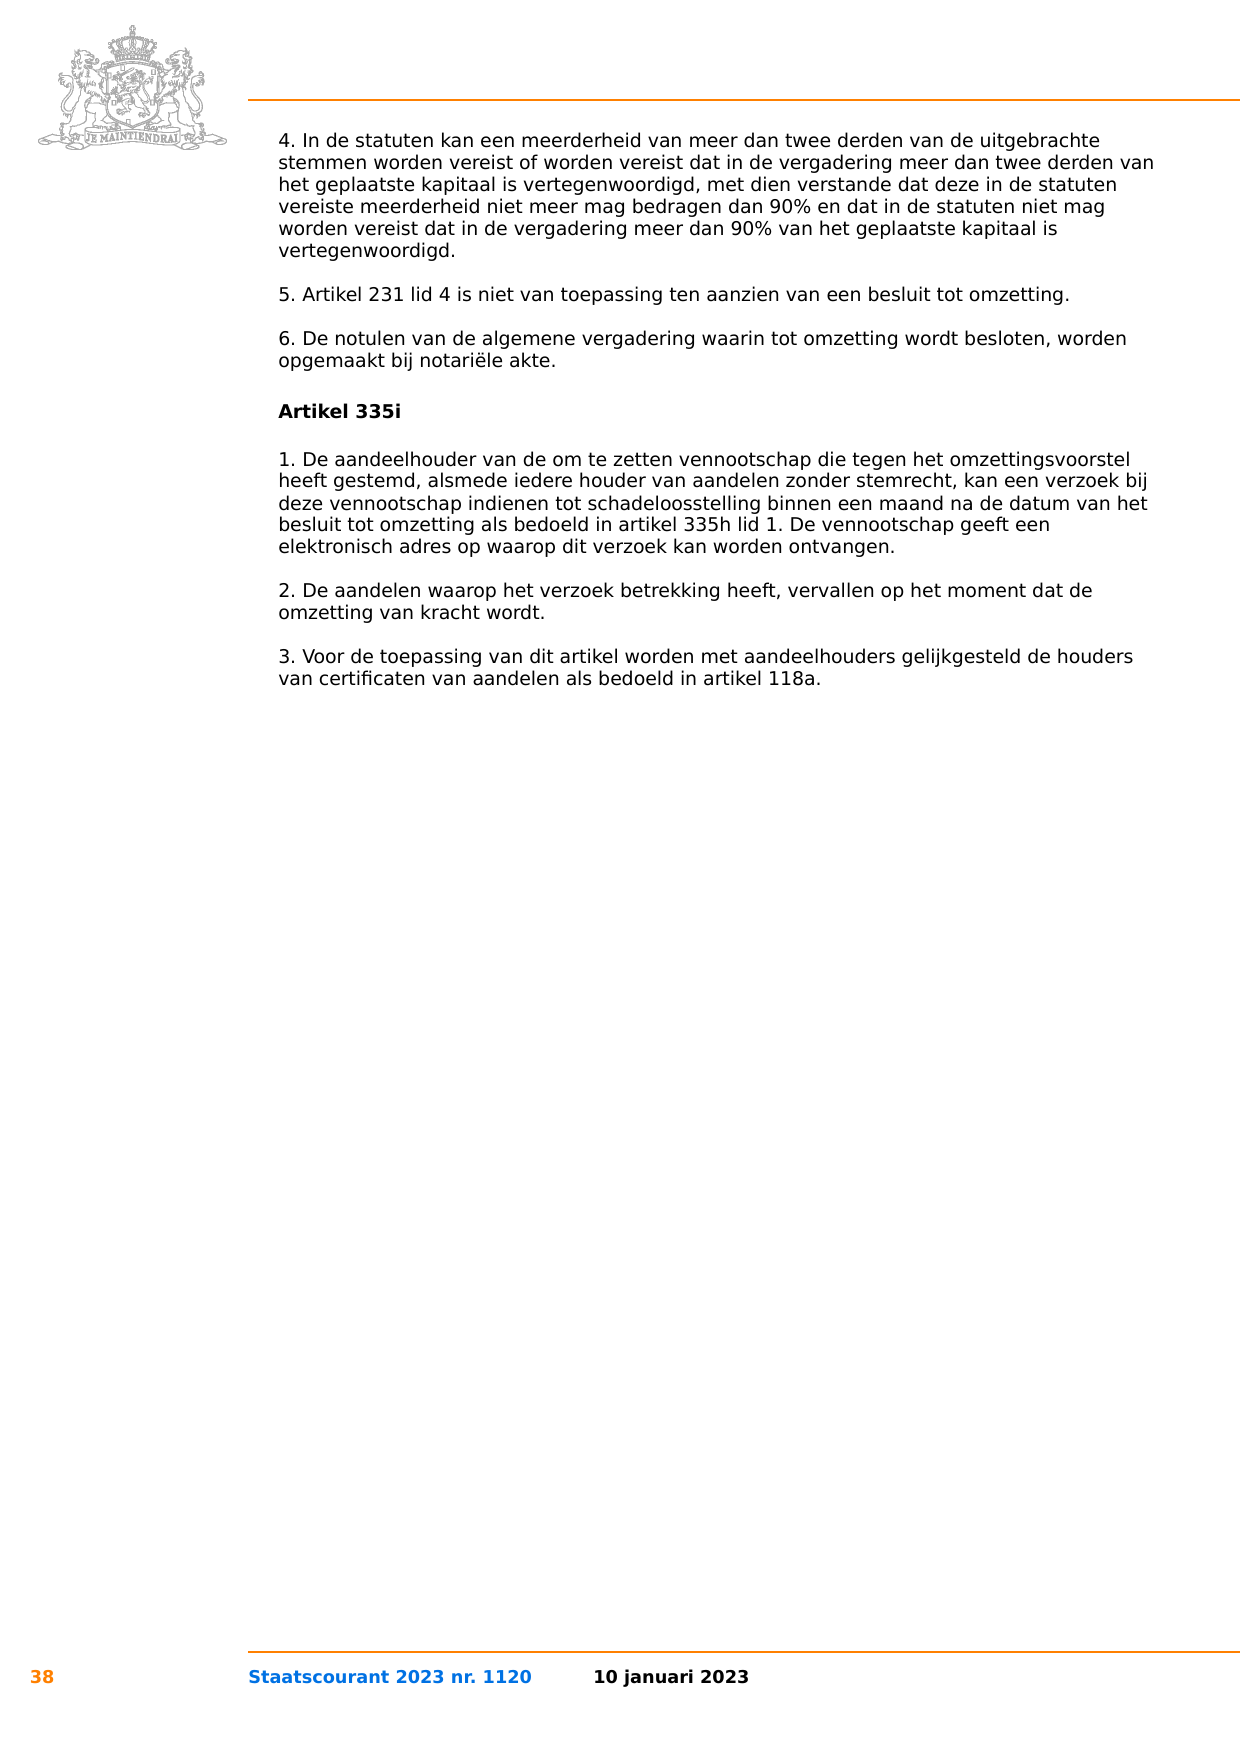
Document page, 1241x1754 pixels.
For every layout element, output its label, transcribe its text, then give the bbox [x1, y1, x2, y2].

text 6. De notulen van de algemene vergadering waarin tot omzetting wordt besloten, worden opgemaakt bij notariële akte. [278, 327, 1163, 371]
picture [38, 25, 227, 150]
text 1. De aandeelhouder van de om te zetten vennootschap die tegen het omzettingsvoorstel heeft gestemd, alsmede iedere houder van aandelen zonder stemrecht, kan een verzoek bij deze vennootschap indienen tot schadeloosstelling binnen een maand na de datum van het besluit tot omzetting als bedoeld in artikel 335h lid 1. De vennootschap geeft een elektronisch adres op waarop dit verzoek kan worden ontvangen. [278, 448, 1163, 558]
subtitle Artikel 335i [278, 401, 1163, 423]
text 3. Voor de toepassing van dit artikel worden met aandeelhouders gelijkgesteld de houders van certificaten van aandelen als bedoeld in artikel 118a. [278, 646, 1163, 690]
text 2. De aandelen waarop het verzoek betrekking heeft, vervallen op het moment dat de omzetting van kracht wordt. [278, 580, 1163, 624]
text 5. Artikel 231 lid 4 is niet van toepassing ten aanzien van een besluit tot omzetting. [278, 284, 1163, 306]
text 4. In de statuten kan een meerderheid van meer dan twee derden van de uitgebrachte stemmen worden vereist of worden vereist dat in de vergadering meer dan twee derden van het geplaatste kapitaal is vertegenwoordigd, met dien verstande dat deze in de statuten vereiste meerderheid niet meer mag bedragen dan 90% en dat in de statuten niet mag worden vereist dat in de vergadering meer dan 90% van het geplaatste kapitaal is vertegenwoordigd. [278, 130, 1163, 262]
